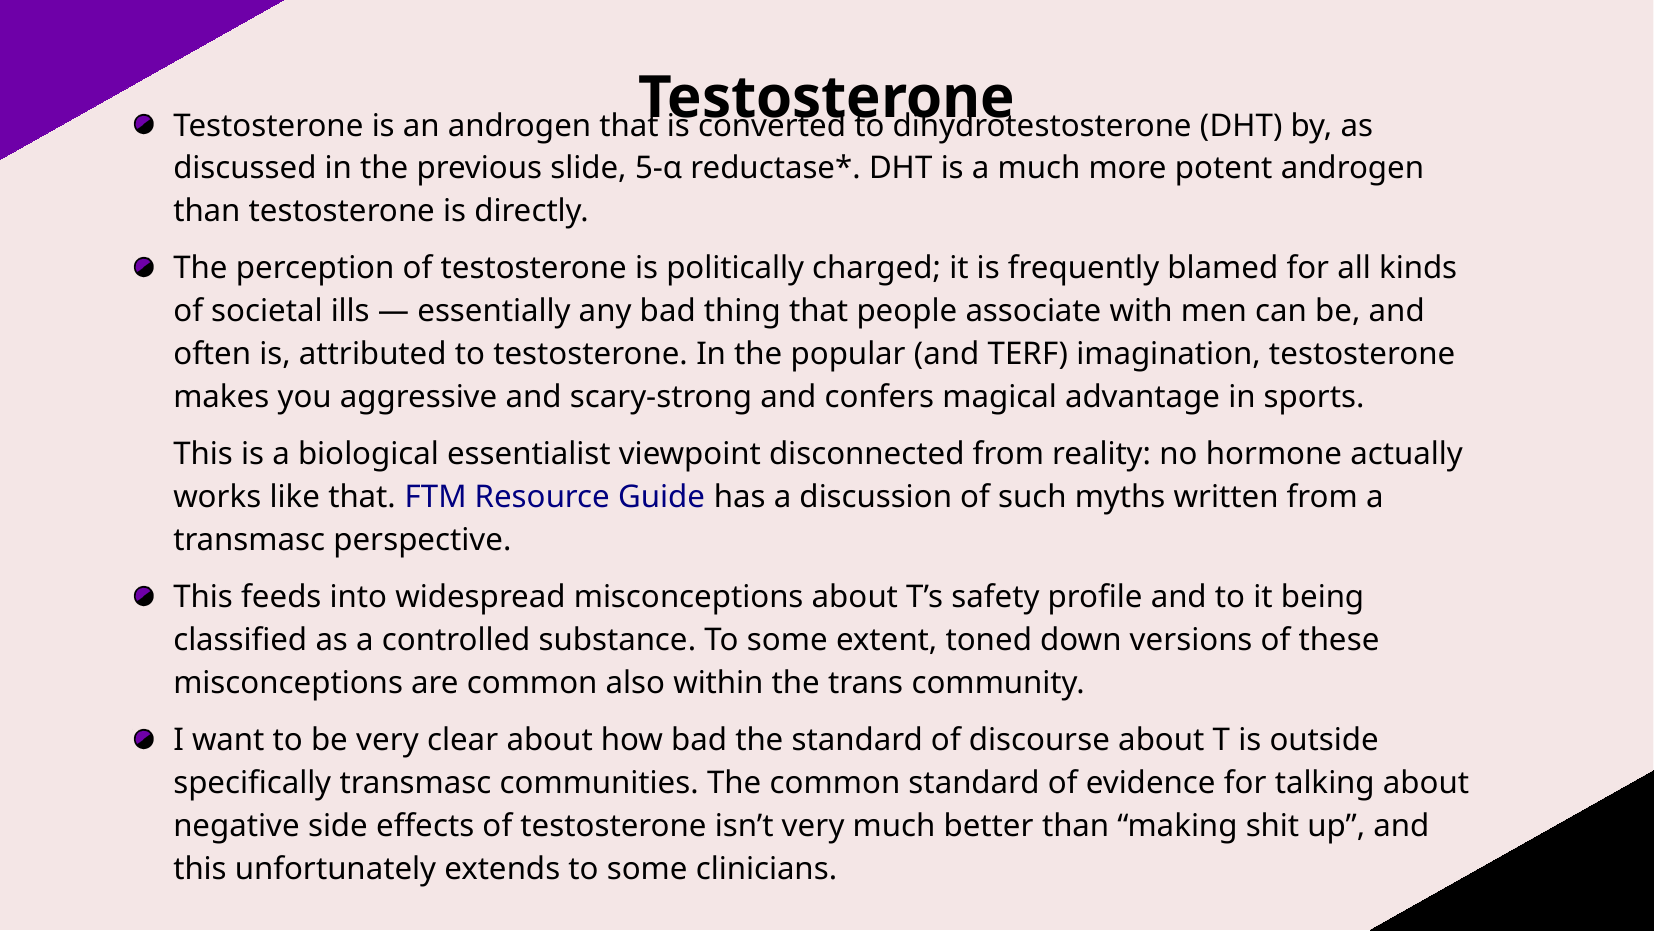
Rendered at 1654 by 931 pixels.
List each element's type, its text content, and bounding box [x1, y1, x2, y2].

title Testosterone [82, 35, 1571, 154]
picture [132, 112, 155, 136]
text_box [0, 0, 284, 160]
subtitle Testosterone is an androgen that is converted to dihydrotestosterone (DHT) by, as discussed in the previous slide, 5-α reductase*. DHT is a much more potent androgen than testosterone is directly. The perception of testosterone is politically charged; it is frequently blamed for all kinds of societal ills — essentially any bad thing that people associate with men can be, and often is, attributed to testosterone. In the popular (and TERF) imagination, testosterone makes you aggressive and scary-strong and confers magical advantage in sports. This is a biological essentialist viewpoint disconnected from reality: no hormone actually works like that. FTM Resource Guide has a discussion of such myths written from a transmasc perspective. This feeds into widespread misconceptions about T’s safety profile and to it being classified as a controlled substance. To some extent, toned down versions of these misconceptions are common also within the trans community. I want to be very clear about how bad the standard of discourse about T is outside specifically transmasc communities. The common standard of evidence for talking about negative side effects of testosterone isn’t very much better than “making shit up”, and this unfortunately extends to some clinicians. * I made an embarrassing error on the slide as originally presented and said “5-α reductase inhibitors” here. [132, 141, 1487, 890]
text_box [1370, 770, 1654, 931]
